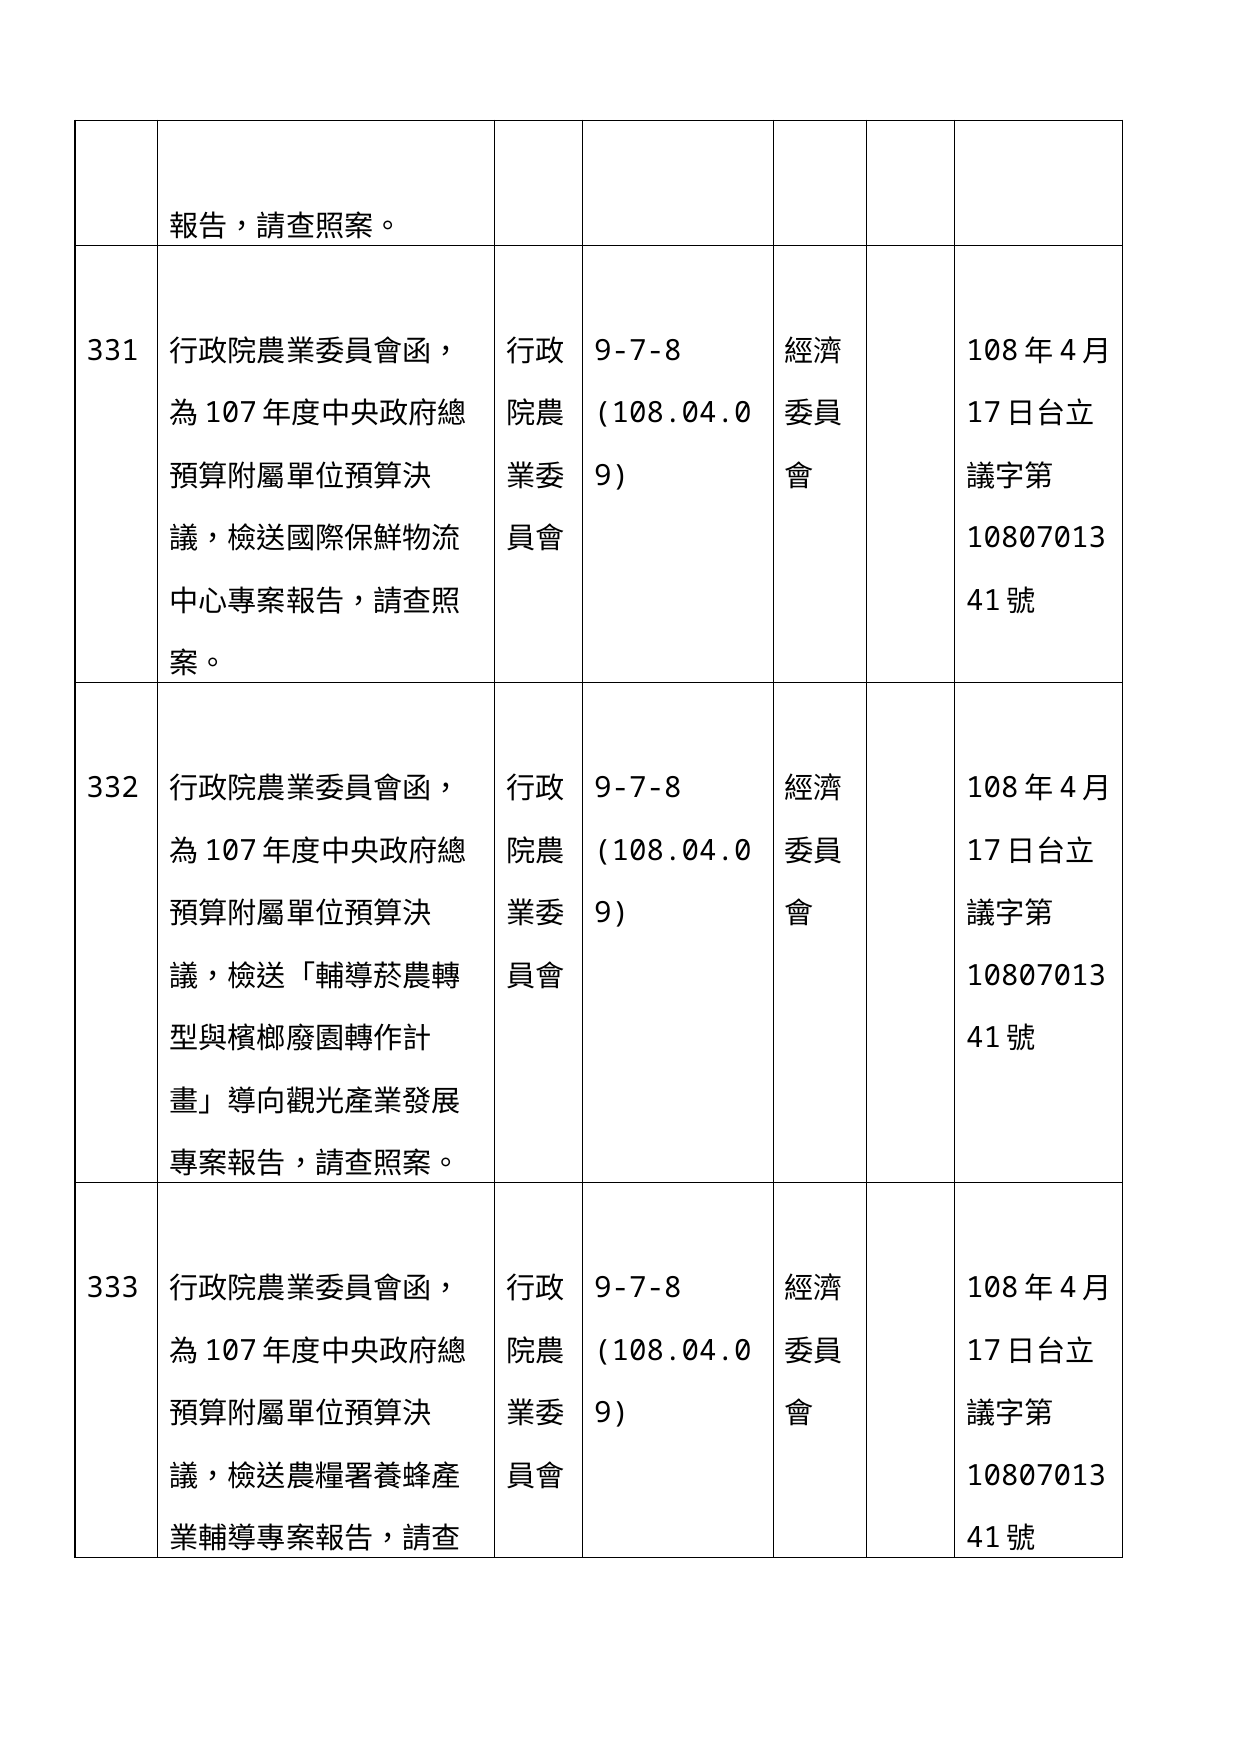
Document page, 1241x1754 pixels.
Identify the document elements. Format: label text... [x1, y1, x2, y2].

table_cell 108年4月17日台立議字第1080701341號 [955, 1183, 1122, 1557]
table_cell [76, 121, 157, 244]
table_cell [583, 121, 773, 244]
table_cell 行政院農業委員會函，為107年度中央政府總預算附屬單位預算決議，檢送農糧署養蜂產業輔導專案報告，請查 [158, 1183, 494, 1557]
table_cell [774, 121, 866, 244]
table_cell [867, 1183, 954, 1557]
table_cell 行政院農業委員會 [495, 683, 582, 1182]
table_cell 331 [76, 246, 157, 682]
table_cell 333 [76, 1183, 157, 1557]
table_cell [867, 246, 954, 682]
table_cell 108年4月17日台立議字第1080701341號 [955, 246, 1122, 682]
table_cell 行政院農業委員會 [495, 1183, 582, 1557]
table_cell 行政院農業委員會函，為107年度中央政府總預算附屬單位預算決議，檢送「輔導菸農轉型與檳榔廢園轉作計畫」導向觀光產業發展專案報告，請查照案。 [158, 683, 494, 1182]
table_cell [867, 683, 954, 1182]
table_cell 報告，請查照案。 [158, 121, 494, 244]
table_cell 經濟委員會 [774, 1183, 866, 1557]
table_cell [955, 121, 1122, 244]
table_cell 行政院農業委員會 [495, 246, 582, 682]
table_cell [867, 121, 954, 244]
table_cell 行政院農業委員會函，為107年度中央政府總預算附屬單位預算決議，檢送國際保鮮物流中心專案報告，請查照案。 [158, 246, 494, 682]
table_cell [495, 121, 582, 244]
table_cell 108年4月17日台立議字第1080701341號 [955, 683, 1122, 1182]
table_cell 9-7-8 (108.04.09) [583, 1183, 773, 1557]
table_cell 9-7-8 (108.04.09) [583, 246, 773, 682]
table_cell 經濟委員會 [774, 246, 866, 682]
table_cell 經濟委員會 [774, 683, 866, 1182]
table_cell 332 [76, 683, 157, 1182]
table_cell 9-7-8 (108.04.09) [583, 683, 773, 1182]
